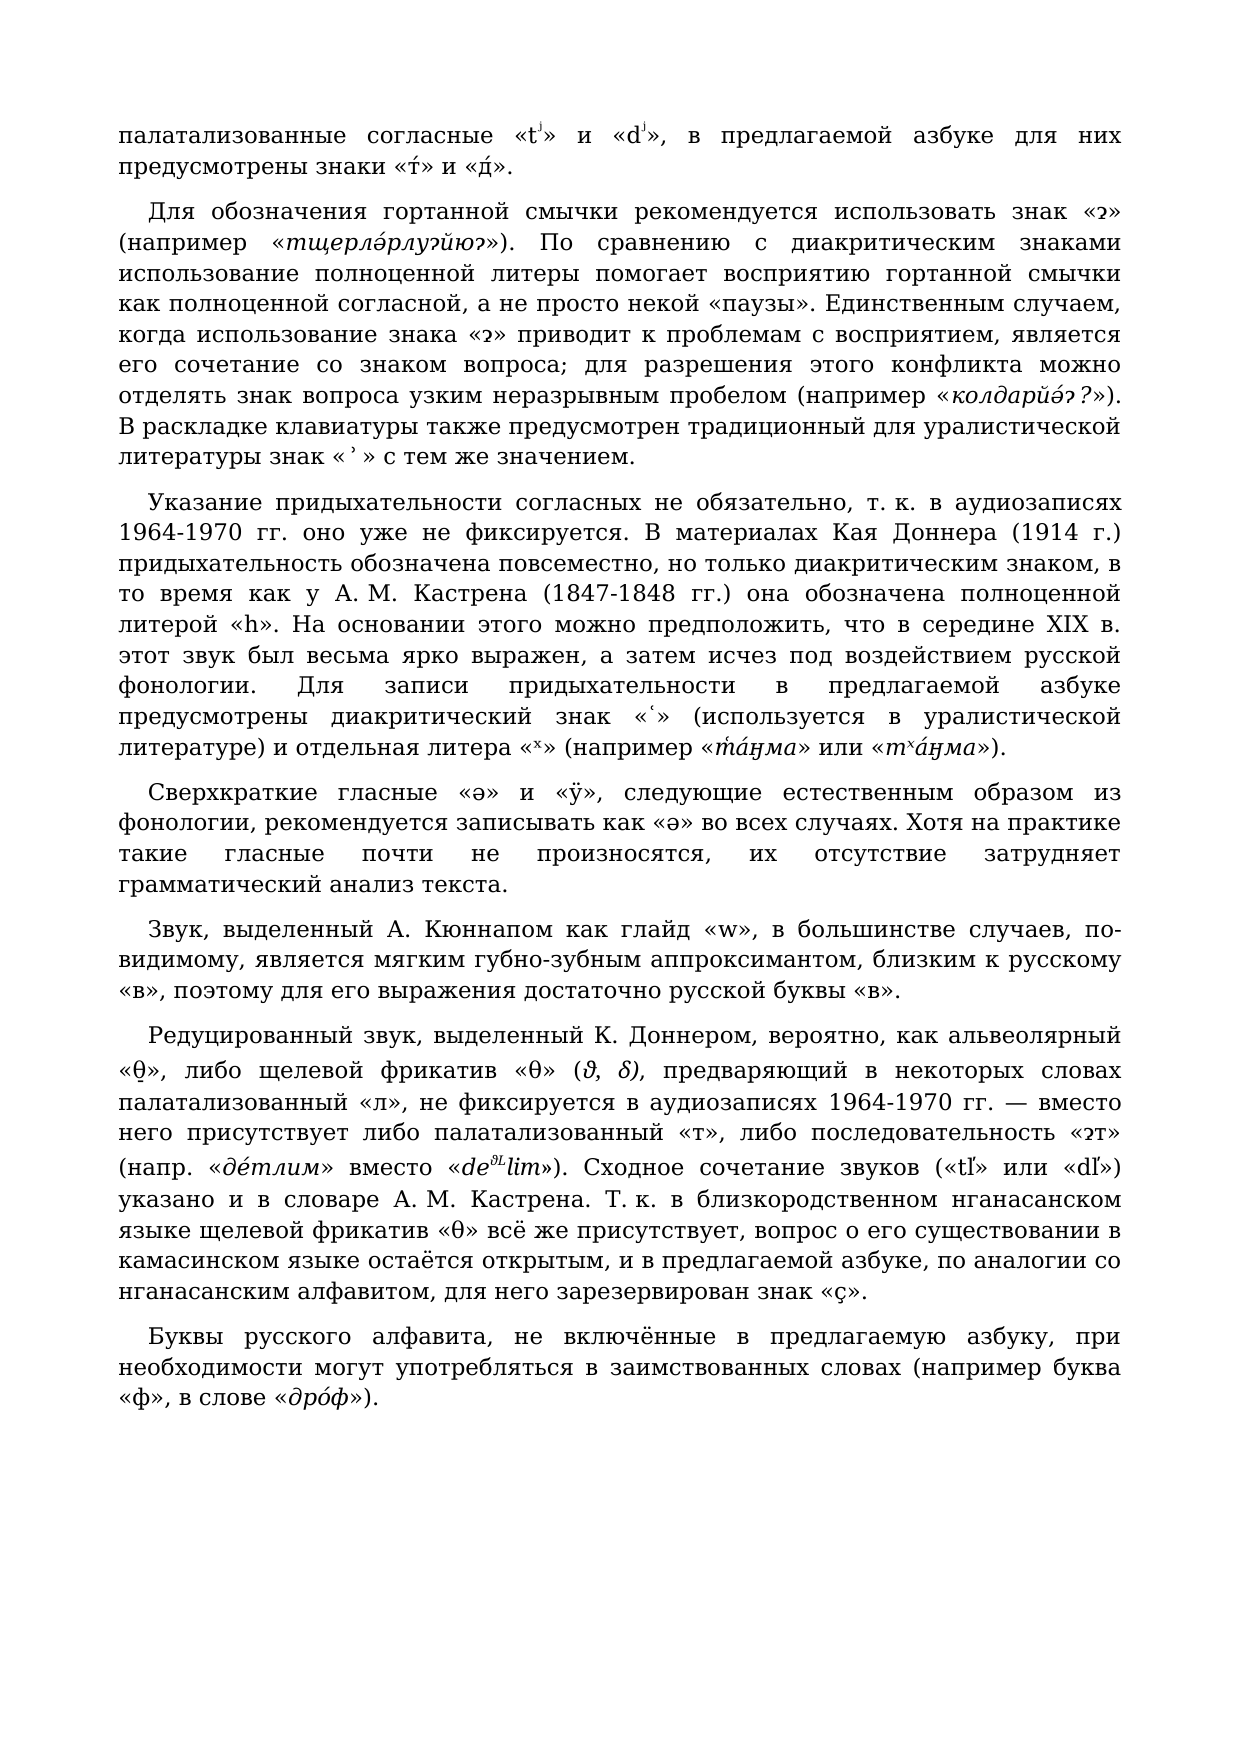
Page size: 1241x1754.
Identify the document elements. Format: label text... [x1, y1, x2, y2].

text Буквы русского алфавита, не включённые в предлагаемую азбуку, при необходимости могут употребляться в заимствованных словах (например буква «ф», в слове «дро́ф»). [118, 1323, 1122, 1411]
text Редуцированный звук, выделенный К. Доннером, вероятно, как альвеолярный «θ̠», либо щелевой фрикатив «θ» (ϑ, δ), предваряющий в некоторых словах палатализованный «л», не фиксируется в аудиозаписях 1964-1970 гг. — вместо него присутствует либо палатализованный «т», либо последовательность «ɂт» (напр. «де́тлим» вместо «deϑLlim»). Сходное сочетание звуков («tl̕» или «dl̕») указано и в словаре А. М. Кастрена. Т. к. в близкородственном нганасанском языке щелевой фрикатив «θ» всё же присутствует, вопрос о его существовании в камасинском языке остаётся открытым, и в предлагаемой азбуке, по аналогии со нганасанским алфавитом, для него зарезервирован знак «ҫ». [118, 1022, 1122, 1305]
text Указание придыхательности согласных не обязательно, т. к. в аудиозаписях 1964-1970 гг. оно уже не фиксируется. В материалах Кая Доннера (1914 г.) придыхательность обозначена повсеместно, но только диакритическим знаком, в то время как у А. М. Кастрена (1847-1848 гг.) она обозначена полноценной литерой «h». На основании этого можно предположить, что в середине XIX в. этот звук был весьма ярко выражен, а затем исчез под воздействием русской фонологии. Для записи придыхательности в предлагаемой азбуке предусмотрены диакритический знак « ͑ » (используется в уралистической литературе) и отдельная литера «ˣ» (например «т͑а́ӈма» или «тˣа́ӈма»). [118, 489, 1122, 760]
text Сверхкраткие гласные «ә» и «ӱ», следующие естественным образом из фонологии, рекомендуется записывать как «ә» во всех случаях. Хотя на практике такие гласные почти не произносятся, их отсутствие затрудняет грамматический анализ текста. [118, 779, 1122, 897]
text Для обозначения гортанной смычки рекомендуется использовать знак «ɂ» (например «тщерлә́рлуɂйюɂ»). По сравнению с диакритическим знаками использование полноценной литеры помогает восприятию гортанной смычки как полноценной согласной, а не просто некой «паузы». Единственным случаем, когда использование знака «ɂ» приводит к проблемам с восприятием, является его сочетание со знаком вопроса; для разрешения этого конфликта можно отделять знак вопроса узким неразрывным пробелом (например «колдарйә́ɂ ?»). В раскладке клавиатуры также предусмотрен традиционный для уралистической литературы знак « ʾ » с тем же значением. [118, 198, 1122, 470]
text палатализованные согласные «tʲ» и «dʲ», в предлагаемой азбуке для них предусмотрены знаки «т́» и «д́». [118, 118, 1122, 180]
text Звук, выделенный А. Кюннапом как глайд «w», в большинстве случаев, по-видимому, является мягким губно-зубным аппроксимантом, близким к русскому «в», поэтому для его выражения достаточно русской буквы «в». [118, 916, 1122, 1004]
